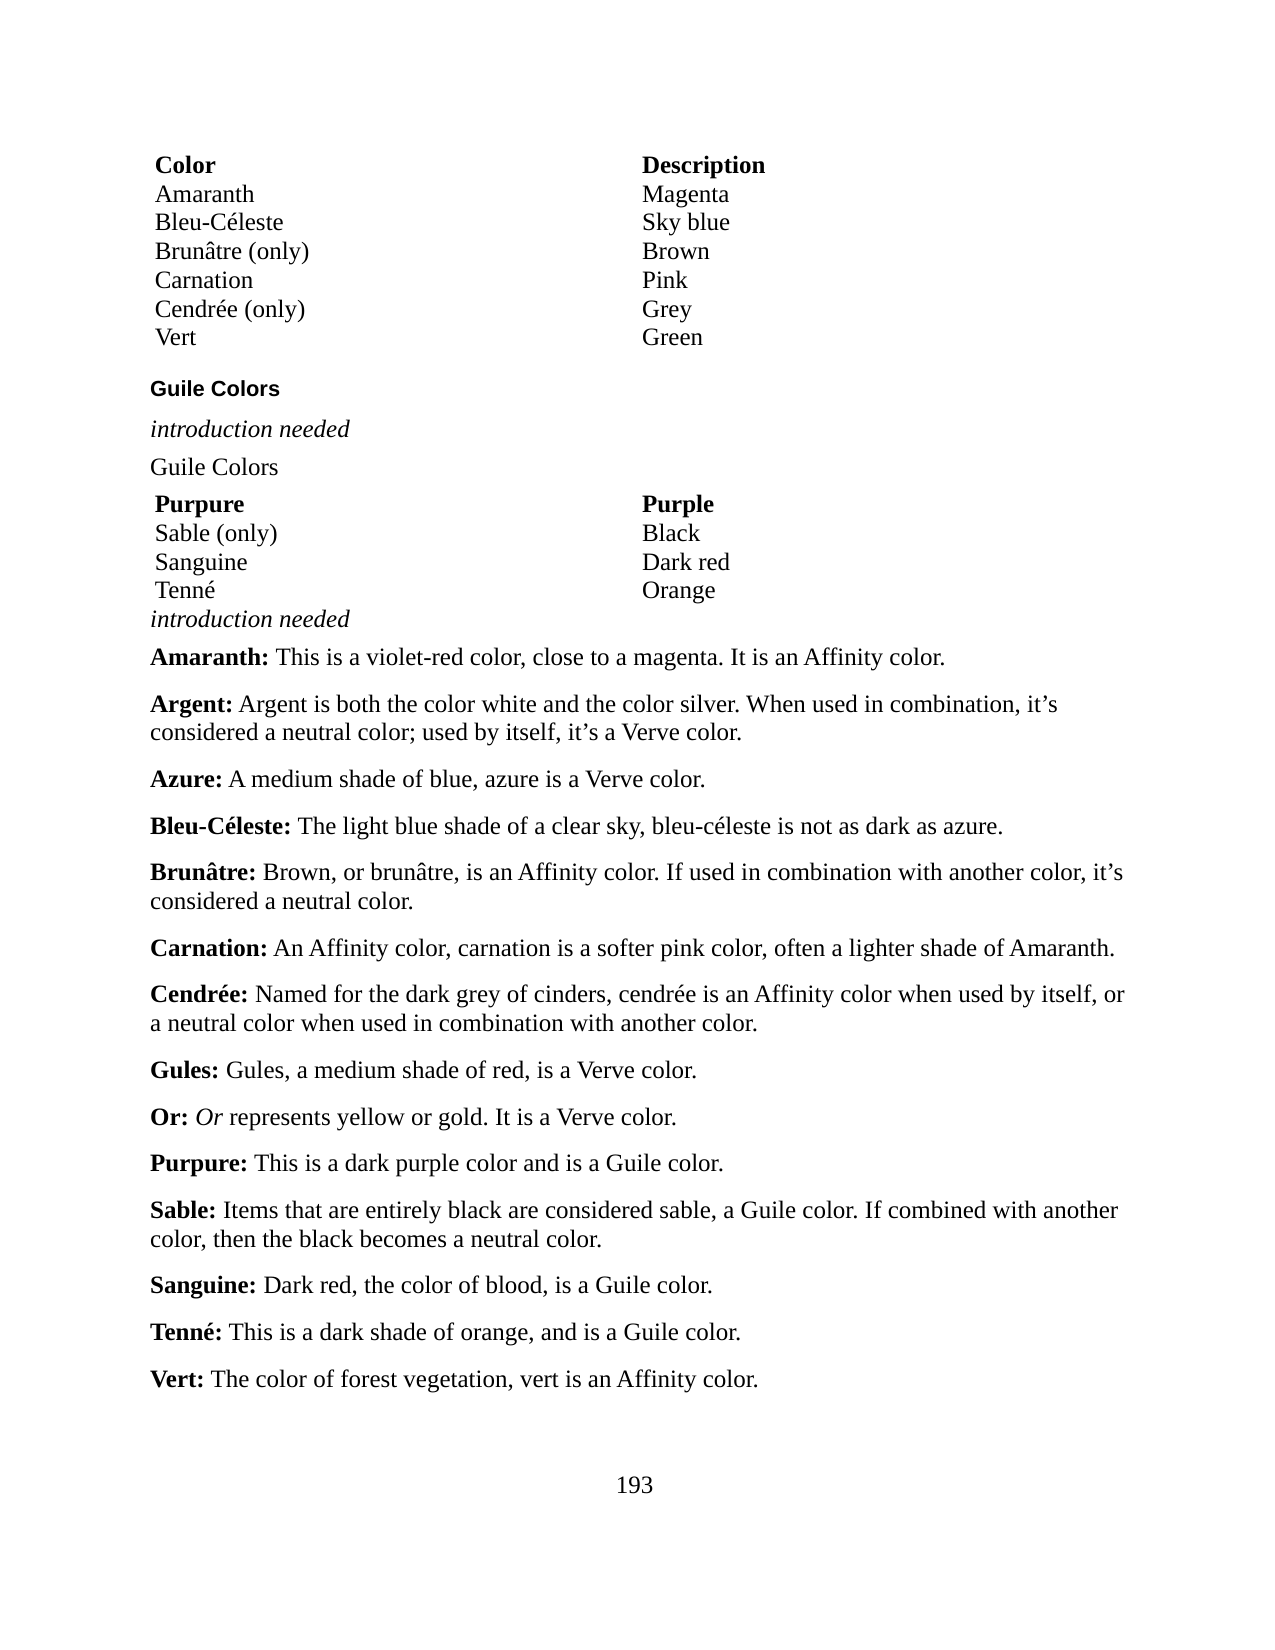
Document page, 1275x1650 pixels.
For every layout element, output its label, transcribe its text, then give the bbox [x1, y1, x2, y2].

table_cell Sky blue [638, 208, 1125, 236]
table_cell Dark red [638, 547, 1125, 576]
text Amaranth: This is a violet-red color, close to a magenta. It is an Affinity color. [150, 642, 1125, 671]
text Vert: The color of forest vegetation, vert is an Affinity color. [150, 1364, 1125, 1392]
text introduction needed [150, 414, 1125, 443]
text Carnation: An Affinity color, carnation is a softer pink color, often a lighter shade of Amaranth. [150, 933, 1125, 962]
text introduction needed [150, 604, 1125, 633]
text Azure: A medium shade of blue, azure is a Verve color. [150, 764, 1125, 793]
text Or: Or represents yellow or gold. It is a Verve color. [150, 1102, 1125, 1130]
text Sable: Items that are entirely black are considered sable, a Guile color. If combined with another color, then the black becomes a neutral color. [150, 1195, 1125, 1252]
text Sanguine: Dark red, the color of blood, is a Guile color. [150, 1270, 1125, 1299]
table_cell Tenné [150, 576, 637, 604]
text Guile Colors [150, 452, 1125, 480]
table_cell Sanguine [150, 547, 637, 576]
table_header Purple [638, 489, 1125, 518]
table_cell Pink [638, 265, 1125, 294]
table_cell Green [638, 323, 1125, 351]
text Bleu-Céleste: The light blue shade of a clear sky, bleu-céleste is not as dark as azure. [150, 811, 1125, 839]
table_cell Amaranth [150, 179, 637, 207]
text Purpure: This is a dark purple color and is a Guile color. [150, 1148, 1125, 1177]
table_cell Bleu-Céleste [150, 208, 637, 236]
text Brunâtre: Brown, or brunâtre, is an Affinity color. If used in combination with another color, it’s considered a neutral color. [150, 857, 1125, 915]
text Argent: Argent is both the color white and the color silver. When used in combination, it’s considered a neutral color; used by itself, it’s a Verve color. [150, 689, 1125, 746]
table_header Description [638, 150, 1125, 179]
subtitle Guile Colors [150, 376, 1125, 401]
table_cell Brown [638, 236, 1125, 265]
text Gules: Gules, a medium shade of red, is a Verve color. [150, 1055, 1125, 1084]
table_cell Grey [638, 294, 1125, 322]
table_header Color [150, 150, 637, 179]
table_cell Carnation [150, 265, 637, 294]
text Tenné: This is a dark shade of orange, and is a Guile color. [150, 1317, 1125, 1346]
text Cendrée: Named for the dark grey of cinders, cendrée is an Affinity color when used by itself, or a neutral color when used in combination with another color. [150, 979, 1125, 1037]
table_header Purpure [150, 489, 637, 518]
table_cell Cendrée (only) [150, 294, 637, 322]
table_cell Sable (only) [150, 518, 637, 547]
table_cell Black [638, 518, 1125, 547]
table_cell Vert [150, 323, 637, 351]
table_cell Brunâtre (only) [150, 236, 637, 265]
table_cell Orange [638, 576, 1125, 604]
table_cell Magenta [638, 179, 1125, 207]
